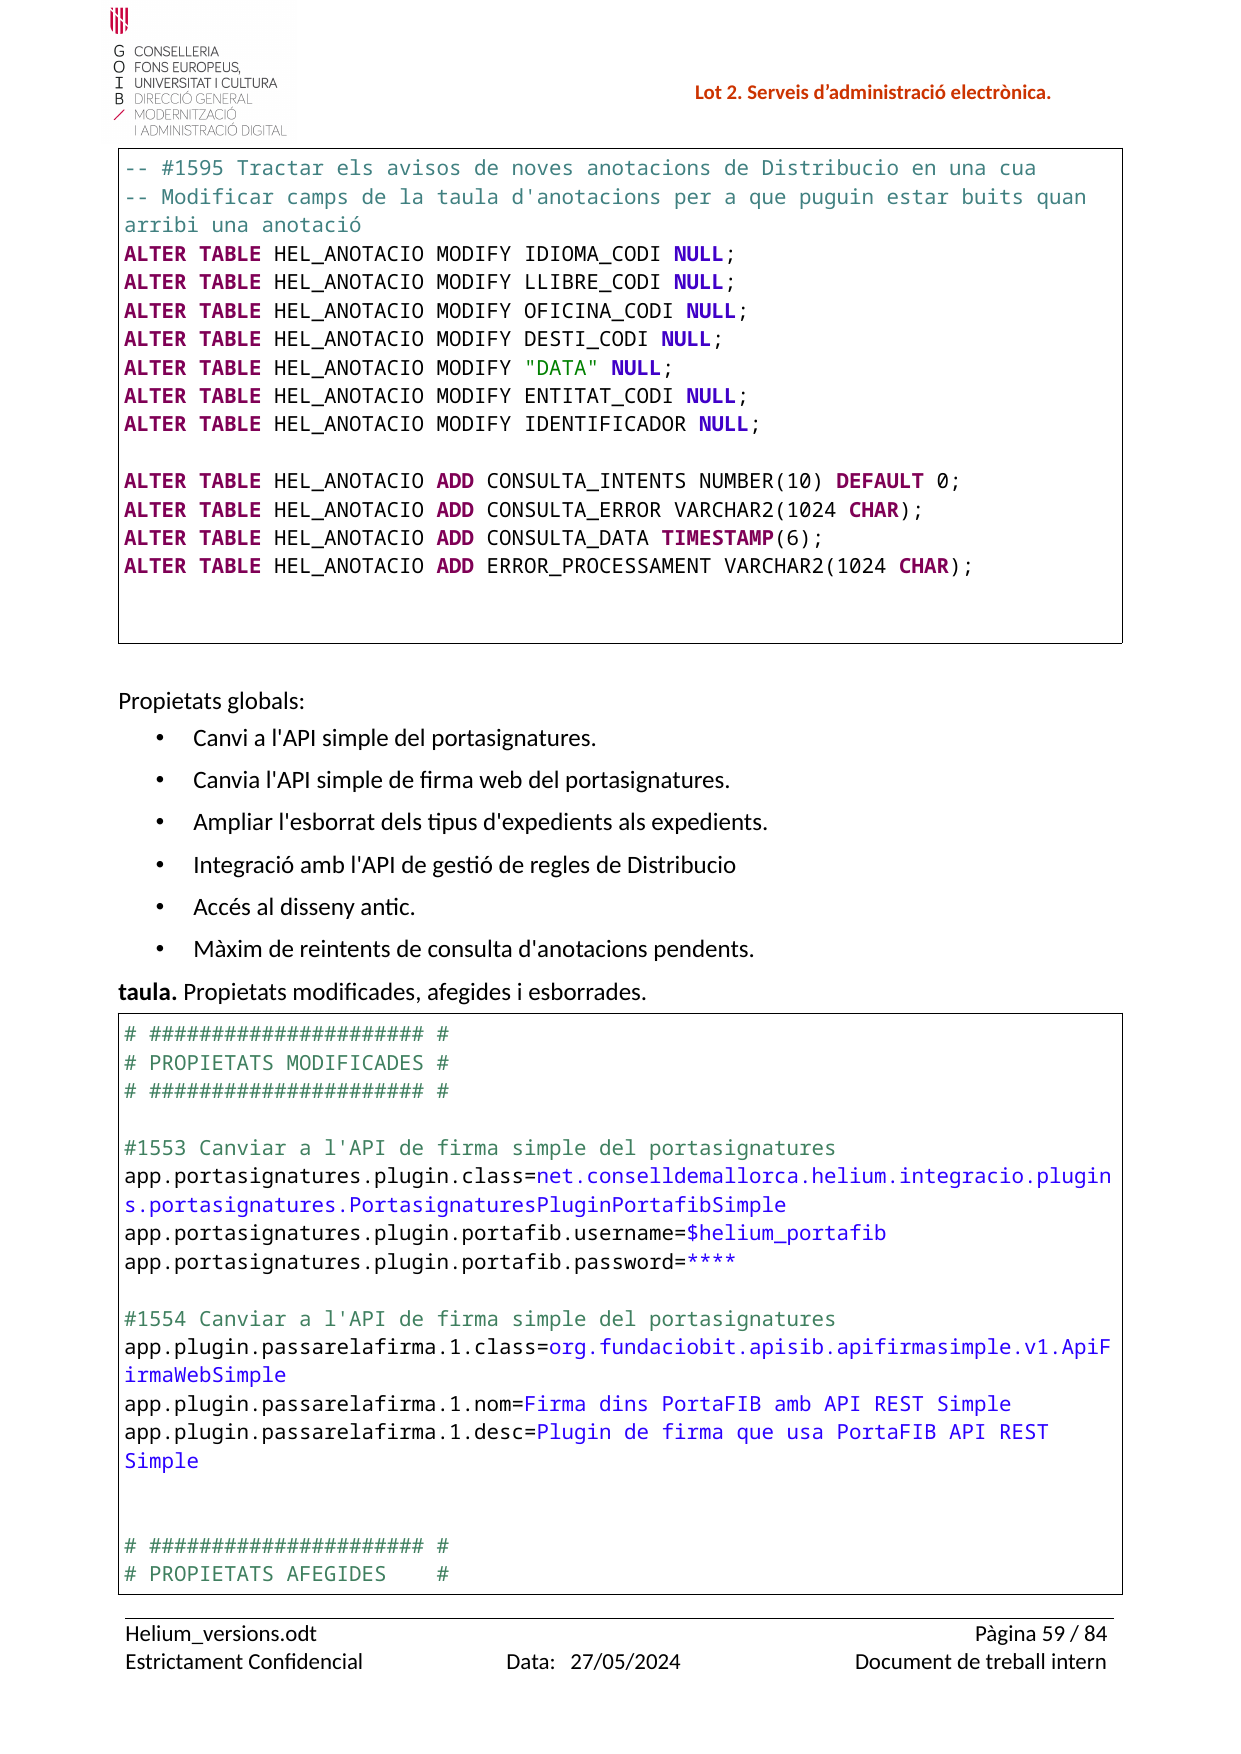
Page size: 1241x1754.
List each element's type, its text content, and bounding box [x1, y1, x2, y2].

text Propietats globals: [118, 685, 1122, 716]
list Ampliar l'esborrat dels tipus d'expedients als expedients. [156, 806, 1122, 837]
text taula. Propietats modificades, afegides i esborrades. [118, 976, 1122, 1007]
table_header # ###################### # # PROPIETATS MODIFICADES # # ###################### # #1553 Canviar a l'API de firma simple del portasignatures app.portasignatures.plugin.class=net.conselldemallorca.helium.integracio.plugins.portasignatures.PortasignaturesPluginPortafibSimple app.portasignatures.plugin.portafib.username=$helium_portafib app.portasignatures.plugin.portafib.password=**** #1554 Canviar a l'API de firma simple del portasignatures app.plugin.passarelafirma.1.class=org.fundaciobit.apisib.apifirmasimple.v1.ApiFirmaWebSimple app.plugin.passarelafirma.1.nom=Firma dins PortaFIB amb API REST Simple app.plugin.passarelafirma.1.desc=Plugin de firma que usa PortaFIB API REST Simple # ###################### # # PROPIETATS AFEGIDES # [119, 1014, 1122, 1594]
table_header -- #1595 Tractar els avisos de noves anotacions de Distribucio en una cua -- Modificar camps de la taula d'anotacions per a que puguin estar buits quan arribi una anotació ALTER TABLE HEL_ANOTACIO MODIFY IDIOMA_CODI NULL; ALTER TABLE HEL_ANOTACIO MODIFY LLIBRE_CODI NULL; ALTER TABLE HEL_ANOTACIO MODIFY OFICINA_CODI NULL; ALTER TABLE HEL_ANOTACIO MODIFY DESTI_CODI NULL; ALTER TABLE HEL_ANOTACIO MODIFY "DATA" NULL; ALTER TABLE HEL_ANOTACIO MODIFY ENTITAT_CODI NULL; ALTER TABLE HEL_ANOTACIO MODIFY IDENTIFICADOR NULL; ALTER TABLE HEL_ANOTACIO ADD CONSULTA_INTENTS NUMBER(10) DEFAULT 0; ALTER TABLE HEL_ANOTACIO ADD CONSULTA_ERROR VARCHAR2(1024 CHAR); ALTER TABLE HEL_ANOTACIO ADD CONSULTA_DATA TIMESTAMP(6); ALTER TABLE HEL_ANOTACIO ADD ERROR_PROCESSAMENT VARCHAR2(1024 CHAR); [119, 149, 1122, 643]
list Màxim de reintents de consulta d'anotacions pendents. [156, 934, 1122, 964]
list Integració amb l'API de gestió de regles de Distribucio [156, 849, 1122, 879]
list Canvi a l'API simple del portasignatures. [156, 722, 1122, 752]
list Canvia l'API simple de firma web del portasignatures. [156, 764, 1122, 794]
picture [100, 0, 297, 144]
list Accés al disseny antic. [156, 891, 1122, 922]
